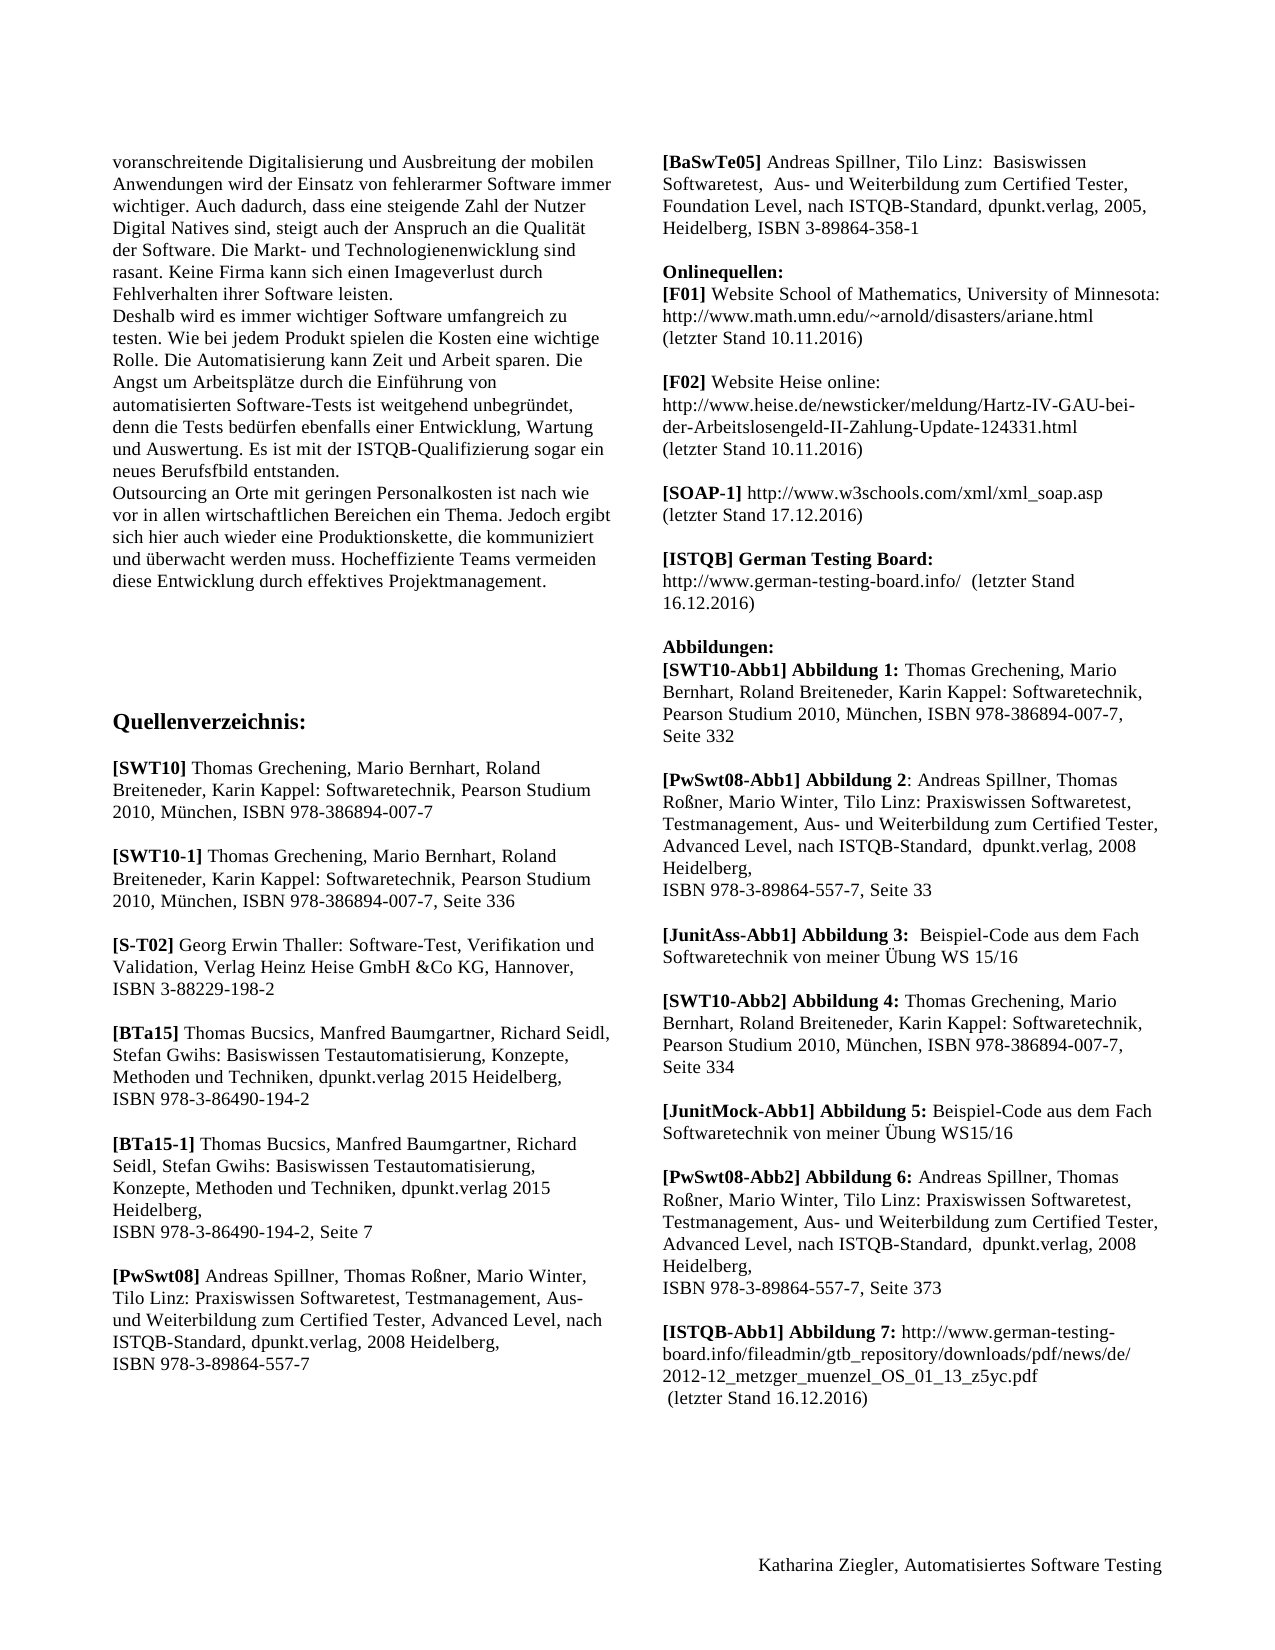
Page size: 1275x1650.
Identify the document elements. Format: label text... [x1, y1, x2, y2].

text [PwSwt08] Andreas Spillner, Thomas Roßner, Mario Winter, Tilo Linz: Praxiswissen Softwaretest, Testmanagement, Aus- und Weiterbildung zum Certified Tester, Advanced Level, nach ISTQB-Standard, dpunkt.verlag, 2008 Heidelberg, [112, 1264, 612, 1353]
text Softwaretest, Aus- und Weiterbildung zum Certified Tester, Foundation Level, nach ISTQB-Standard, dpunkt.verlag, 2005, [662, 172, 1162, 216]
text [ISTQB-Abb1] Abbildung 7: http://www.german-testing-board.info/fileadmin/gtb_repository/downloads/pdf/news/de/2012-12_metzger_muenzel_OS_01_13_z5yc.pdf [662, 1320, 1162, 1387]
text (letzter Stand 10.11.2016) [662, 437, 1162, 459]
text http://www.heise.de/newsticker/meldung/Hartz-IV-GAU-bei-der-Arbeitslosengeld-II-Zahlung-Update-124331.html [662, 393, 1162, 437]
text ISBN 978-3-86490-194-2 [112, 1088, 612, 1110]
text [PwSwt08-Abb2] Abbildung 6: Andreas Spillner, Thomas Roßner, Mario Winter, Tilo Linz: Praxiswissen Softwaretest, Testmanagement, Aus- und Weiterbildung zum Certified Tester, Advanced Level, nach ISTQB-Standard, dpunkt.verlag, 2008 Heidelberg, [662, 1166, 1162, 1276]
text http://www.german-testing-board.info/ (letzter Stand 16.12.2016) [662, 569, 1162, 614]
text Deshalb wird es immer wichtiger Software umfangreich zu testen. Wie bei jedem Produkt spielen die Kosten eine wichtige Rolle. Die Automatisierung kann Zeit und Arbeit sparen. Die Angst um Arbeitsplätze durch die Einführung von automatisierten Software-Tests ist weitgehend unbegründet, denn die Tests bedürfen ebenfalls einer Entwicklung, Wartung und Auswertung. Es ist mit der ISTQB-Qualifizierung sogar ein neues Berufsfbild entstanden. [112, 304, 612, 481]
text ISBN 978-3-89864-557-7, Seite 33 [662, 879, 1162, 901]
text ISBN 3-88229-198-2 [112, 977, 612, 999]
text [F01] Website School of Mathematics, University of Minnesota: http://www.math.umn.edu/~arnold/disasters/ariane.html [662, 282, 1162, 327]
text [JunitMock-Abb1] Abbildung 5: Beispiel-Code aus dem Fach Softwaretechnik von meiner Übung WS15/16 [662, 1099, 1162, 1144]
text (letzter Stand 17.12.2016) [662, 503, 1162, 525]
text [F02] Website Heise online: [662, 371, 1162, 393]
text (letzter Stand 16.12.2016) [662, 1387, 1162, 1409]
text [PwSwt08-Abb1] Abbildung 2: Andreas Spillner, Thomas Roßner, Mario Winter, Tilo Linz: Praxiswissen Softwaretest, Testmanagement, Aus- und Weiterbildung zum Certified Tester, Advanced Level, nach ISTQB-Standard, dpunkt.verlag, 2008 Heidelberg, [662, 768, 1162, 879]
text [BTa15-1] Thomas Bucsics, Manfred Baumgartner, Richard Seidl, Stefan Gwihs: Basiswissen Testautomatisierung, Konzepte, Methoden und Techniken, dpunkt.verlag 2015 Heidelberg, [112, 1132, 612, 1220]
text [BTa15] Thomas Bucsics, Manfred Baumgartner, Richard Seidl, Stefan Gwihs: Basiswissen Testautomatisierung, Konzepte, Methoden und Techniken, dpunkt.verlag 2015 Heidelberg, [112, 1022, 612, 1088]
text [SWT10] Thomas Grechening, Mario Bernhart, Roland Breiteneder, Karin Kappel: Softwaretechnik, Pearson Studium 2010, München, ISBN 978-386894-007-7 [112, 757, 612, 823]
text Heidelberg, ISBN 3-89864-358-1 [662, 216, 1162, 238]
text Abbildungen: [662, 636, 1162, 658]
text ISBN 978-3-89864-557-7 [112, 1353, 612, 1375]
text ISBN 978-3-86490-194-2, Seite 7 [112, 1220, 612, 1242]
text ISBN 978-3-89864-557-7, Seite 373 [662, 1276, 1162, 1298]
text (letzter Stand 10.11.2016) [662, 327, 1162, 349]
text [BaSwTe05] Andreas Spillner, Tilo Linz: Basiswissen [662, 150, 1162, 172]
text [S-T02] Georg Erwin Thaller: Software-Test, Verifikation und Validation, Verlag Heinz Heise GmbH &Co KG, Hannover, [112, 933, 612, 977]
text Outsourcing an Orte mit geringen Personalkosten ist nach wie vor in allen wirtschaftlichen Bereichen ein Thema. Jedoch ergibt sich hier auch wieder eine Produktionskette, die kommuniziert und überwacht werden muss. Hocheffiziente Teams vermeiden diese Entwicklung durch effektives Projektmanagement. [112, 481, 612, 592]
text Onlinequellen: [662, 260, 1162, 282]
text Quellenverzeichnis: [112, 708, 612, 734]
text voranschreitende Digitalisierung und Ausbreitung der mobilen Anwendungen wird der Einsatz von fehlerarmer Software immer wichtiger. Auch dadurch, dass eine steigende Zahl der Nutzer Digital Natives sind, steigt auch der Anspruch an die Qualität der Software. Die Markt- und Technologienenwicklung sind rasant. Keine Firma kann sich einen Imageverlust durch Fehlverhalten ihrer Software leisten. [112, 150, 612, 304]
text [JunitAss-Abb1] Abbildung 3: Beispiel-Code aus dem Fach Softwaretechnik von meiner Übung WS 15/16 [662, 923, 1162, 967]
text [SWT10-1] Thomas Grechening, Mario Bernhart, Roland Breiteneder, Karin Kappel: Softwaretechnik, Pearson Studium 2010, München, ISBN 978-386894-007-7, Seite 336 [112, 845, 612, 911]
text [SOAP-1] http://www.w3schools.com/xml/xml_soap.asp [662, 481, 1162, 503]
text [SWT10-Abb1] Abbildung 1: Thomas Grechening, Mario Bernhart, Roland Breiteneder, Karin Kappel: Softwaretechnik, Pearson Studium 2010, München, ISBN 978-386894-007-7, Seite 332 [662, 658, 1162, 746]
text [SWT10-Abb2] Abbildung 4: Thomas Grechening, Mario Bernhart, Roland Breiteneder, Karin Kappel: Softwaretechnik, Pearson Studium 2010, München, ISBN 978-386894-007-7, Seite 334 [662, 989, 1162, 1077]
text [ISTQB] German Testing Board: [662, 547, 1162, 569]
